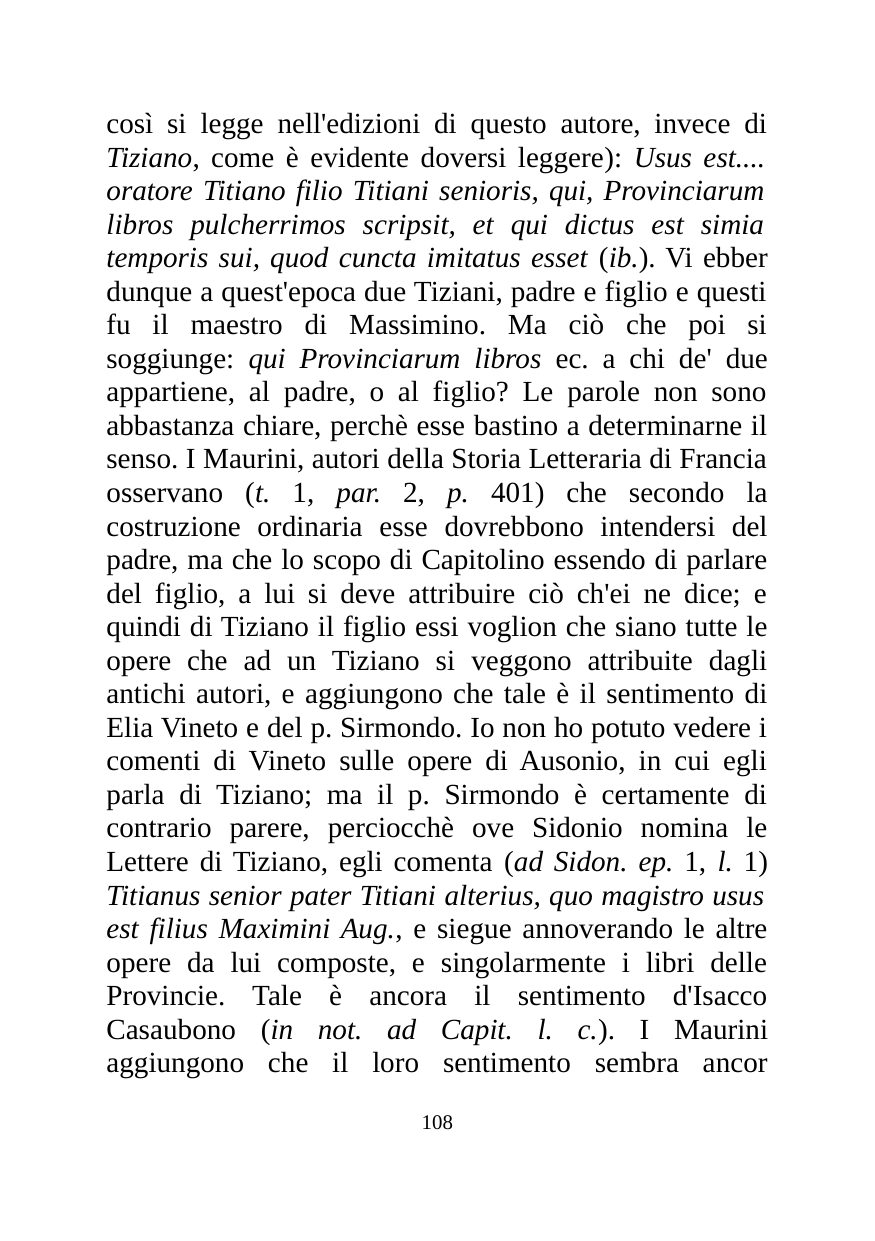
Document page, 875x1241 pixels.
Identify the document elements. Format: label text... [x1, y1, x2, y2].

text così si legge nell'edizioni di questo autore, invece di Tiziano, come è evidente doversi leggere): Usus est.... oratore Titiano filio Titiani senioris, qui, Provinciarum libros pulcherrimos scripsit, et qui dictus est simia temporis sui, quod cuncta imitatus esset (ib.). Vi ebber dunque a quest'epoca due Tiziani, padre e figlio e questi fu il maestro di Massimino. Ma ciò che poi si soggiunge: qui Provinciarum libros ec. a chi de' due appartiene, al padre, o al figlio? Le parole non sono abbastanza chiare, perchè esse bastino a determinarne il senso. I Maurini, autori della Storia Letteraria di Francia osservano (t. 1, par. 2, p. 401) che secondo la costruzione ordinaria esse dovrebbono intendersi del padre, ma che lo scopo di Capitolino essendo di parlare del figlio, a lui si deve attribuire ciò ch'ei ne dice; e quindi di Tiziano il figlio essi voglion che siano tutte le opere che ad un Tiziano si veggono attribuite dagli antichi autori, e aggiungono che tale è il sentimento di Elia Vineto e del p. Sirmondo. Io non ho potuto vedere i comenti di Vineto sulle opere di Ausonio, in cui egli parla di Tiziano; ma il p. Sirmondo è certamente di contrario parere, perciocchè ove Sidonio nomina le Lettere di Tiziano, egli comenta (ad Sidon. ep. 1, l. 1) Titianus senior pater Titiani alterius, quo magistro usus est filius Maximini Aug., e siegue annoverando le altre opere da lui composte, e singolarmente i libri delle Provincie. Tale è ancora il sentimento d'Isacco Casaubono (in not. ad Capit. l. c.). I Maurini aggiungono che il loro sentimento sembra ancor [106, 106, 768, 1079]
